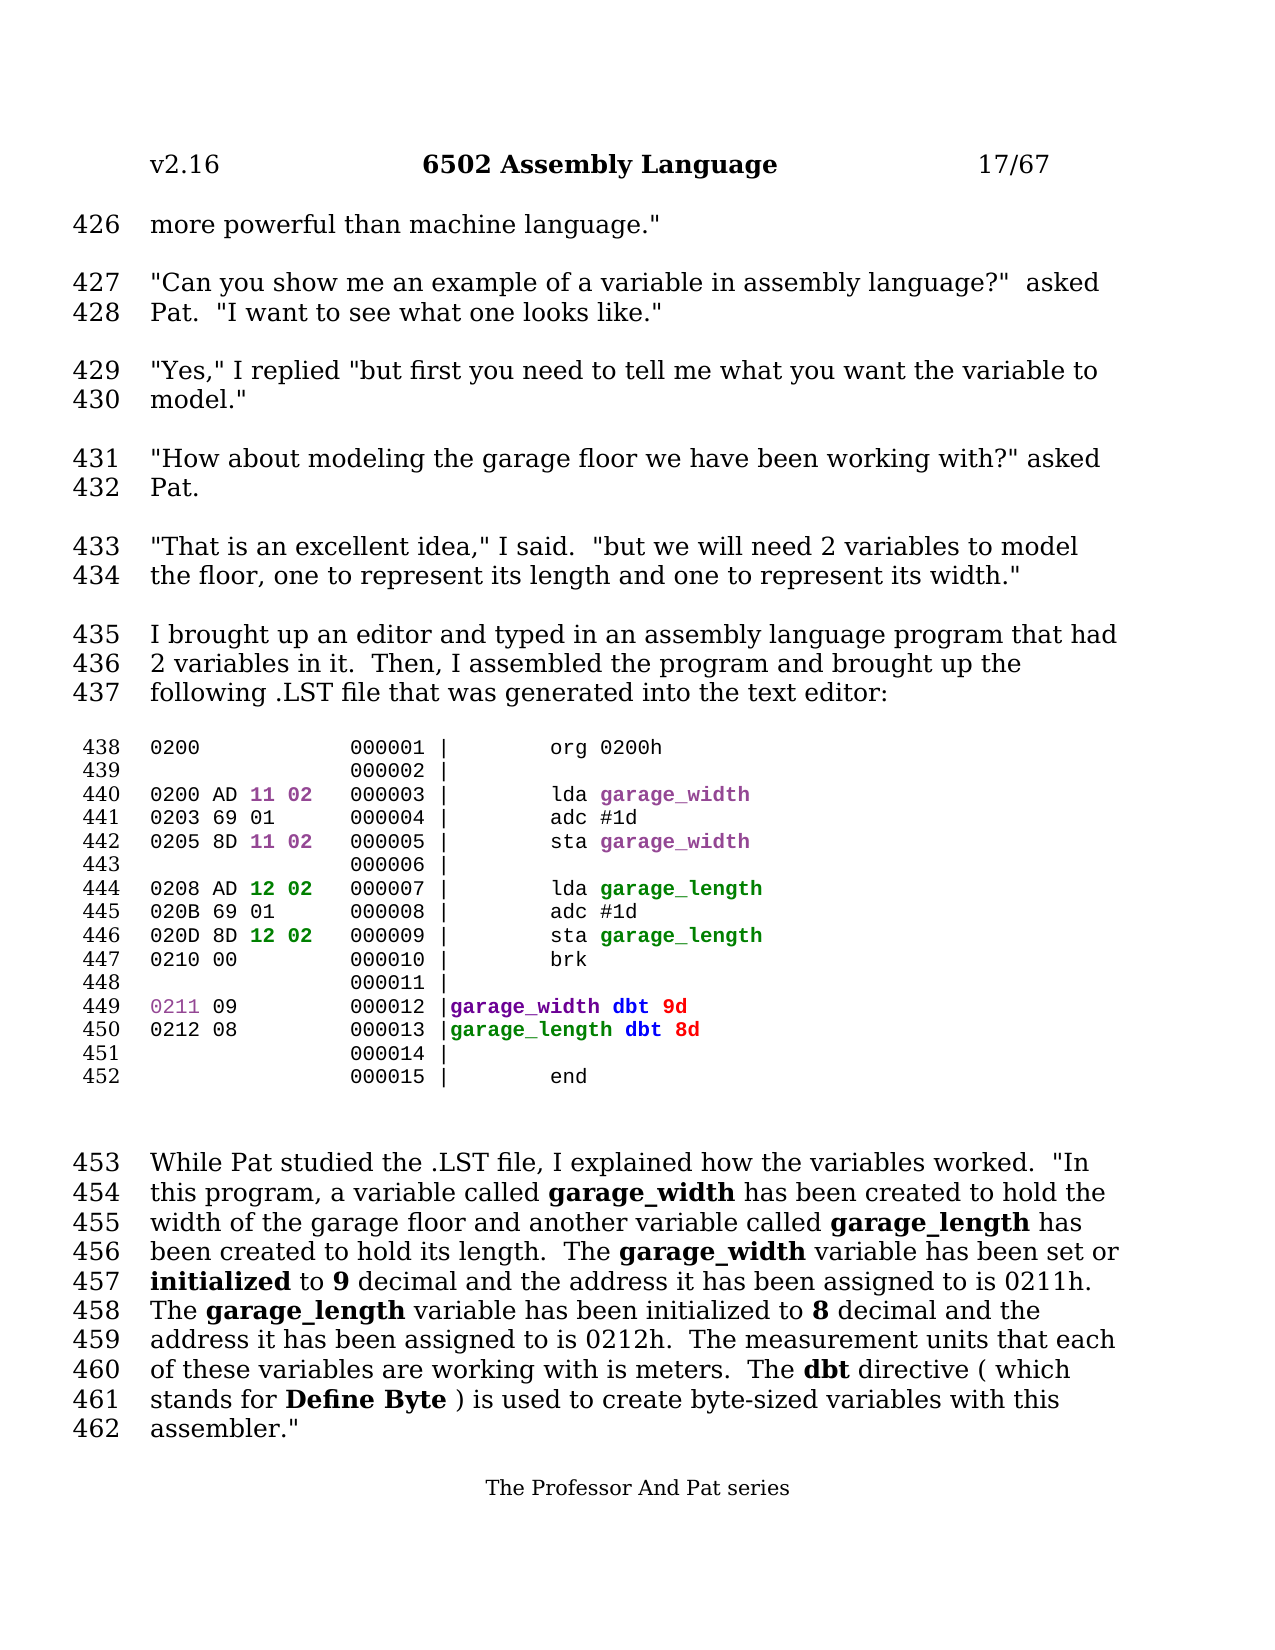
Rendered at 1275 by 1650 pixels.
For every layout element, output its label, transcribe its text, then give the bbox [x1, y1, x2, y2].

text 0203 69 01 000004 | adc #1d [150, 807, 1125, 831]
text "How about modeling the garage floor we have been working with?" asked Pat. [150, 444, 1125, 503]
text "That is an excellent idea," I said. "but we will need 2 variables to model the floor, one to represent its length and one to represent its width." [150, 532, 1125, 591]
text 000002 | [150, 760, 1125, 784]
text 0205 8D 11 02 000005 | sta garage_width [150, 831, 1125, 854]
text 000011 | [150, 972, 1125, 996]
text 020D 8D 12 02 000009 | sta garage_length [150, 925, 1125, 949]
text 0211 09 000012 |garage_width dbt 9d [150, 996, 1125, 1019]
text 0208 AD 12 02 000007 | lda garage_length [150, 878, 1125, 902]
text 000014 | [150, 1043, 1125, 1066]
text I brought up an editor and typed in an assembly language program that had 2 variables in it. Then, I assembled the program and brought up the following .LST file that was generated into the text editor: [150, 620, 1125, 708]
text "Can you show me an example of a variable in assembly language?" asked Pat. "I want to see what one looks like." [150, 268, 1125, 327]
text more powerful than machine language." [150, 210, 1125, 239]
text 0212 08 000013 |garage_length dbt 8d [150, 1019, 1125, 1043]
text 000006 | [150, 854, 1125, 878]
text 020B 69 01 000008 | adc #1d [150, 902, 1125, 925]
text "Yes," I replied "but first you need to tell me what you want the variable to model." [150, 356, 1125, 415]
text 0200 AD 11 02 000003 | lda garage_width [150, 784, 1125, 807]
text 0200 000001 | org 0200h [150, 737, 1125, 760]
text 0210 00 000010 | brk [150, 949, 1125, 972]
text 000015 | end [150, 1066, 1125, 1090]
text While Pat studied the .LST file, I explained how the variables worked. "In this program, a variable called garage_width has been created to hold the width of the garage floor and another variable called garage_length has been created to hold its length. The garage_width variable has been set or initialized to 9 decimal and the address it has been assigned to is 0211h. The garage_length variable has been initialized to 8 decimal and the address it has been assigned to is 0212h. The measurement units that each of these variables are working with is meters. The dbt directive ( which stands for Define Byte ) is used to create byte-sized variables with this assembler." [150, 1148, 1125, 1443]
